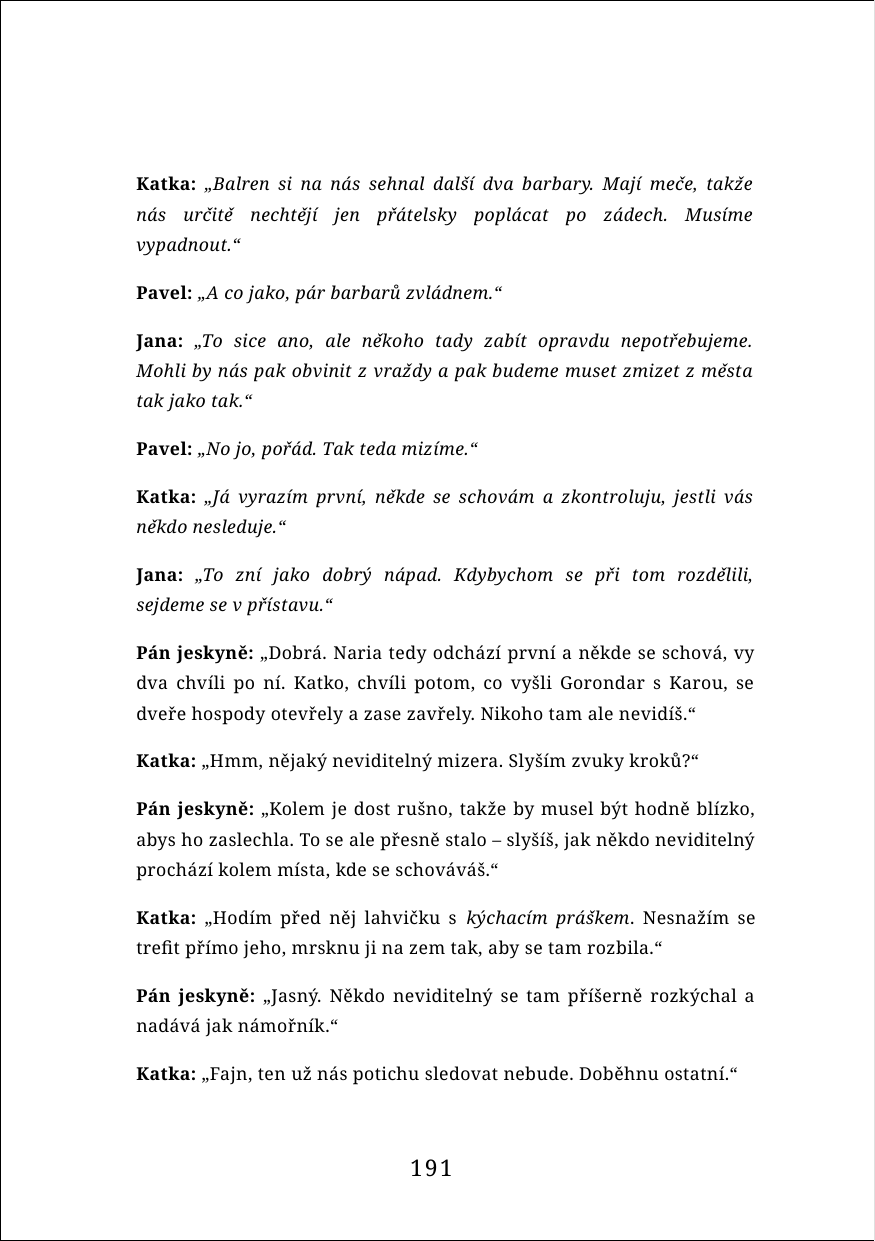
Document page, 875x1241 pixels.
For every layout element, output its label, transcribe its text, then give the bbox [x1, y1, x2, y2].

text Katka: „Hodím před něj lahvičku s kýchacím práškem. Nesnažím se trefit přímo jeho, mrsknu ji na zem tak, aby se tam rozbila.“ [136, 905, 756, 959]
text Katka: „Já vyrazím první, někde se schovám a zkontroluju, jestli vás někdo nesleduje.“ [136, 484, 756, 539]
text Katka: „Fajn, ten už nás potichu sledovat nebude. Doběhnu ostatní.“ [136, 1061, 756, 1086]
text Pán jeskyně: „Kolem je dost rušno, takže by musel být hodně blízko, abys ho zaslechla. To se ale přesně stalo – slyšíš, jak někdo neviditelný prochází kolem místa, kde se schováváš.“ [136, 797, 756, 881]
text Katka: „Balren si na nás sehnal další dva barbary. Mají meče, takže nás určitě nechtějí jen přátelsky poplácat po zádech. Musíme vypadnout.“ [136, 172, 756, 256]
text Katka: „Hmm, nějaký neviditelný mizera. Slyším zvuky kroků?“ [136, 749, 756, 773]
text Jana: „To sice ano, ale někoho tady zabít opravdu nepotřebujeme. Mohli by nás pak obvinit z vraždy a pak budeme muset zmizet z města tak jako tak.“ [136, 328, 756, 413]
text Pavel: „A co jako, pár barbarů zvládnem.“ [136, 280, 756, 304]
text Pavel: „No jo, pořád. Tak teda mizíme.“ [136, 436, 756, 461]
text Pán jeskyně: „Jasný. Někdo neviditelný se tam příšerně rozkýchal a nadává jak námořník.“ [136, 983, 756, 1038]
text Pán jeskyně: „Dobrá. Naria tedy odchází první a někde se schová, vy dva chvíli po ní. Katko, chvíli potom, co vyšli Gorondar s Karou, se dveře hospody otevřely a zase zavřely. Nikoho tam ale nevidíš.“ [136, 641, 756, 725]
text Jana: „To zní jako dobrý nápad. Kdybychom se při tom rozdělili, sejdeme se v přístavu.“ [136, 562, 756, 617]
